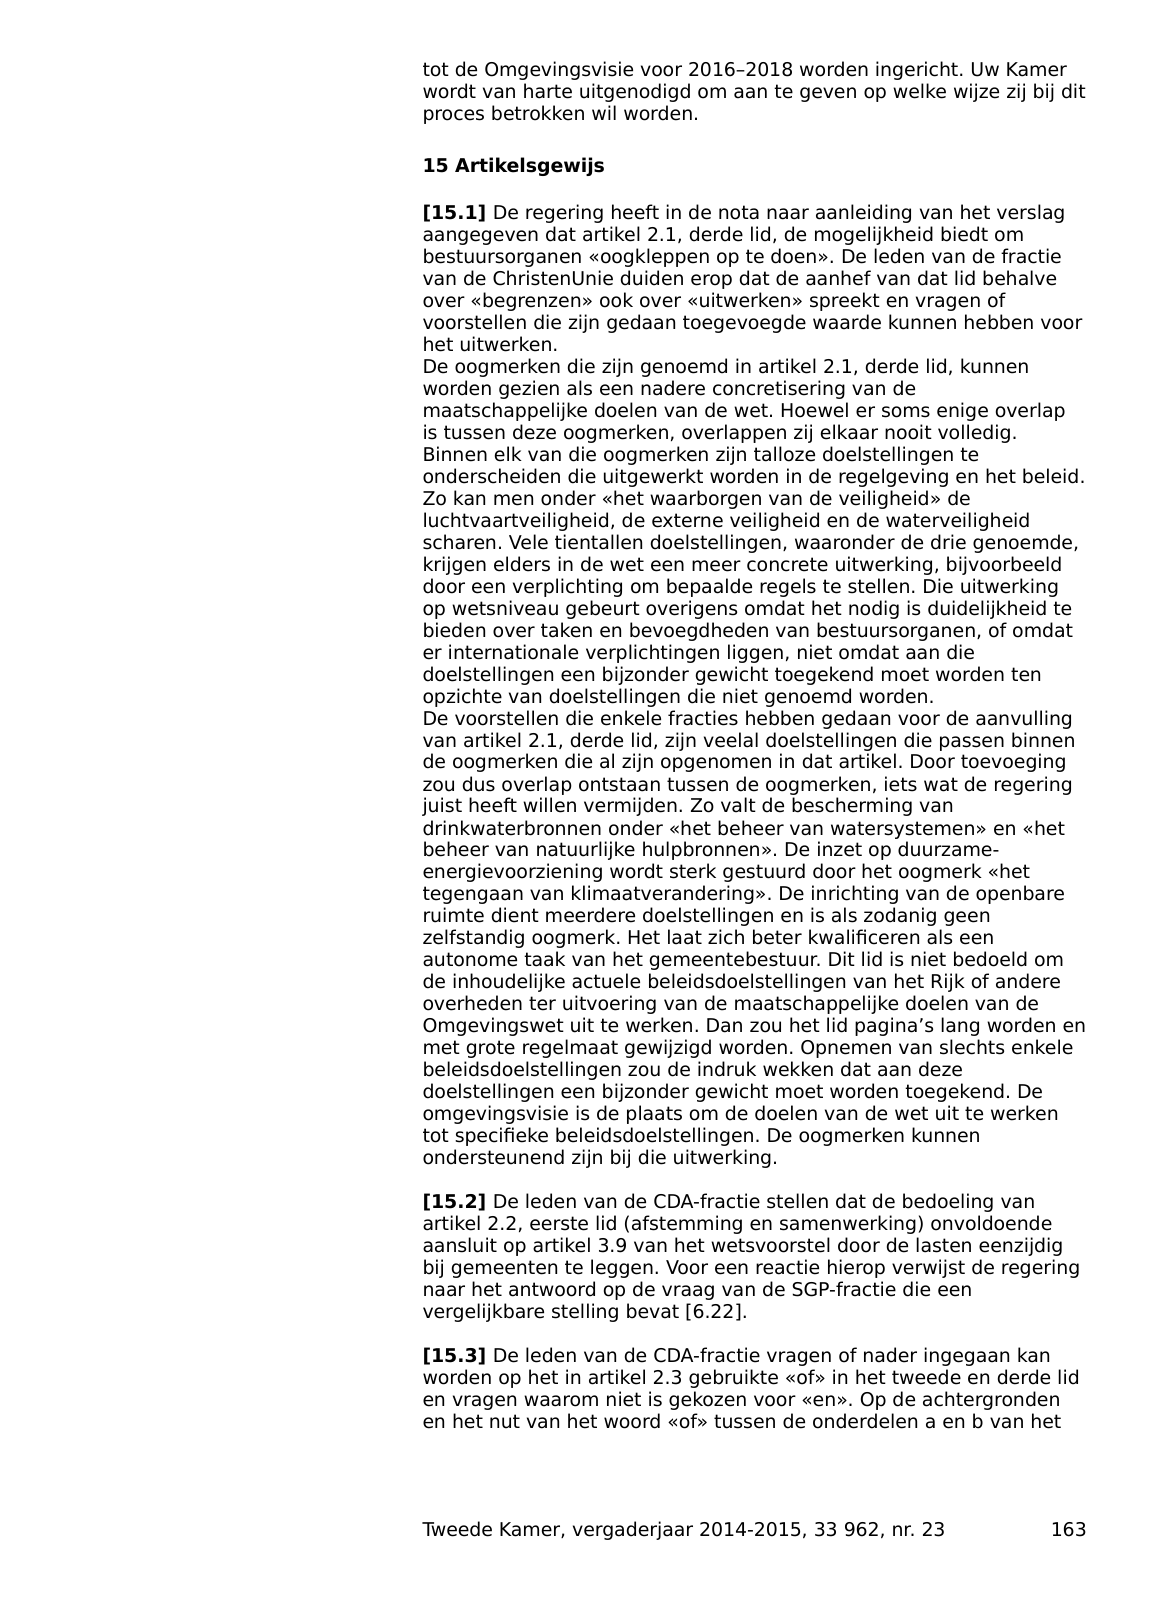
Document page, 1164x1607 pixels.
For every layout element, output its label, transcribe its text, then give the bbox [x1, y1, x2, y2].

text [15.2] De leden van de CDA-fractie stellen dat de bedoeling van artikel 2.2, eerste lid (afstemming en samenwerking) onvoldoende aansluit op artikel 3.9 van het wetsvoorstel door de lasten eenzijdig bij gemeenten te leggen. Voor een reactie hierop verwijst de regering naar het antwoord op de vraag van de SGP-fractie die een vergelijkbare stelling bevat [6.22]. [422, 1191, 1087, 1323]
text tot de Omgevingsvisie voor 2016–2018 worden ingericht. Uw Kamer wordt van harte uitgenodigd om aan te geven op welke wijze zij bij dit proces betrokken wil worden. [422, 59, 1087, 125]
text [15.3] De leden van de CDA-fractie vragen of nader ingegaan kan worden op het in artikel 2.3 gebruikte «of» in het tweede en derde lid en vragen waarom niet is gekozen voor «en». Op de achtergronden en het nut van het woord «of» tussen de onderdelen a en b van het [422, 1345, 1087, 1433]
subtitle 15 Artikelsgewijs [422, 155, 1087, 177]
text De oogmerken die zijn genoemd in artikel 2.1, derde lid, kunnen worden gezien als een nadere concretisering van de maatschappelijke doelen van de wet. Hoewel er soms enige overlap is tussen deze oogmerken, overlappen zij elkaar nooit volledig. Binnen elk van die oogmerken zijn talloze doelstellingen te onderscheiden die uitgewerkt worden in de regelgeving en het beleid. Zo kan men onder «het waarborgen van de veiligheid» de luchtvaartveiligheid, de externe veiligheid en de waterveiligheid scharen. Vele tientallen doelstellingen, waaronder de drie genoemde, krijgen elders in de wet een meer concrete uitwerking, bijvoorbeeld door een verplichting om bepaalde regels te stellen. Die uitwerking op wetsniveau gebeurt overigens omdat het nodig is duidelijkheid te bieden over taken en bevoegdheden van bestuursorganen, of omdat er internationale verplichtingen liggen, niet omdat aan die doelstellingen een bijzonder gewicht toegekend moet worden ten opzichte van doelstellingen die niet genoemd worden. [422, 356, 1087, 707]
text De voorstellen die enkele fracties hebben gedaan voor de aanvulling van artikel 2.1, derde lid, zijn veelal doelstellingen die passen binnen de oogmerken die al zijn opgenomen in dat artikel. Door toevoeging zou dus overlap ontstaan tussen de oogmerken, iets wat de regering juist heeft willen vermijden. Zo valt de bescherming van drinkwaterbronnen onder «het beheer van watersystemen» en «het beheer van natuurlijke hulpbronnen». De inzet op duurzame-energievoorziening wordt sterk gestuurd door het oogmerk «het tegengaan van klimaatverandering». De inrichting van de openbare ruimte dient meerdere doelstellingen en is als zodanig geen zelfstandig oogmerk. Het laat zich beter kwalificeren als een autonome taak van het gemeentebestuur. Dit lid is niet bedoeld om de inhoudelijke actuele beleidsdoelstellingen van het Rijk of andere overheden ter uitvoering van de maatschappelijke doelen van de Omgevingswet uit te werken. Dan zou het lid pagina’s lang worden en met grote regelmaat gewijzigd worden. Opnemen van slechts enkele beleidsdoelstellingen zou de indruk wekken dat aan deze doelstellingen een bijzonder gewicht moet worden toegekend. De omgevingsvisie is de plaats om de doelen van de wet uit te werken tot specifieke beleidsdoelstellingen. De oogmerken kunnen ondersteunend zijn bij die uitwerking. [422, 707, 1087, 1169]
text [15.1] De regering heeft in de nota naar aanleiding van het verslag aangegeven dat artikel 2.1, derde lid, de mogelijkheid biedt om bestuursorganen «oogkleppen op te doen». De leden van de fractie van de ChristenUnie duiden erop dat de aanhef van dat lid behalve over «begrenzen» ook over «uitwerken» spreekt en vragen of voorstellen die zijn gedaan toegevoegde waarde kunnen hebben voor het uitwerken. [422, 202, 1087, 356]
